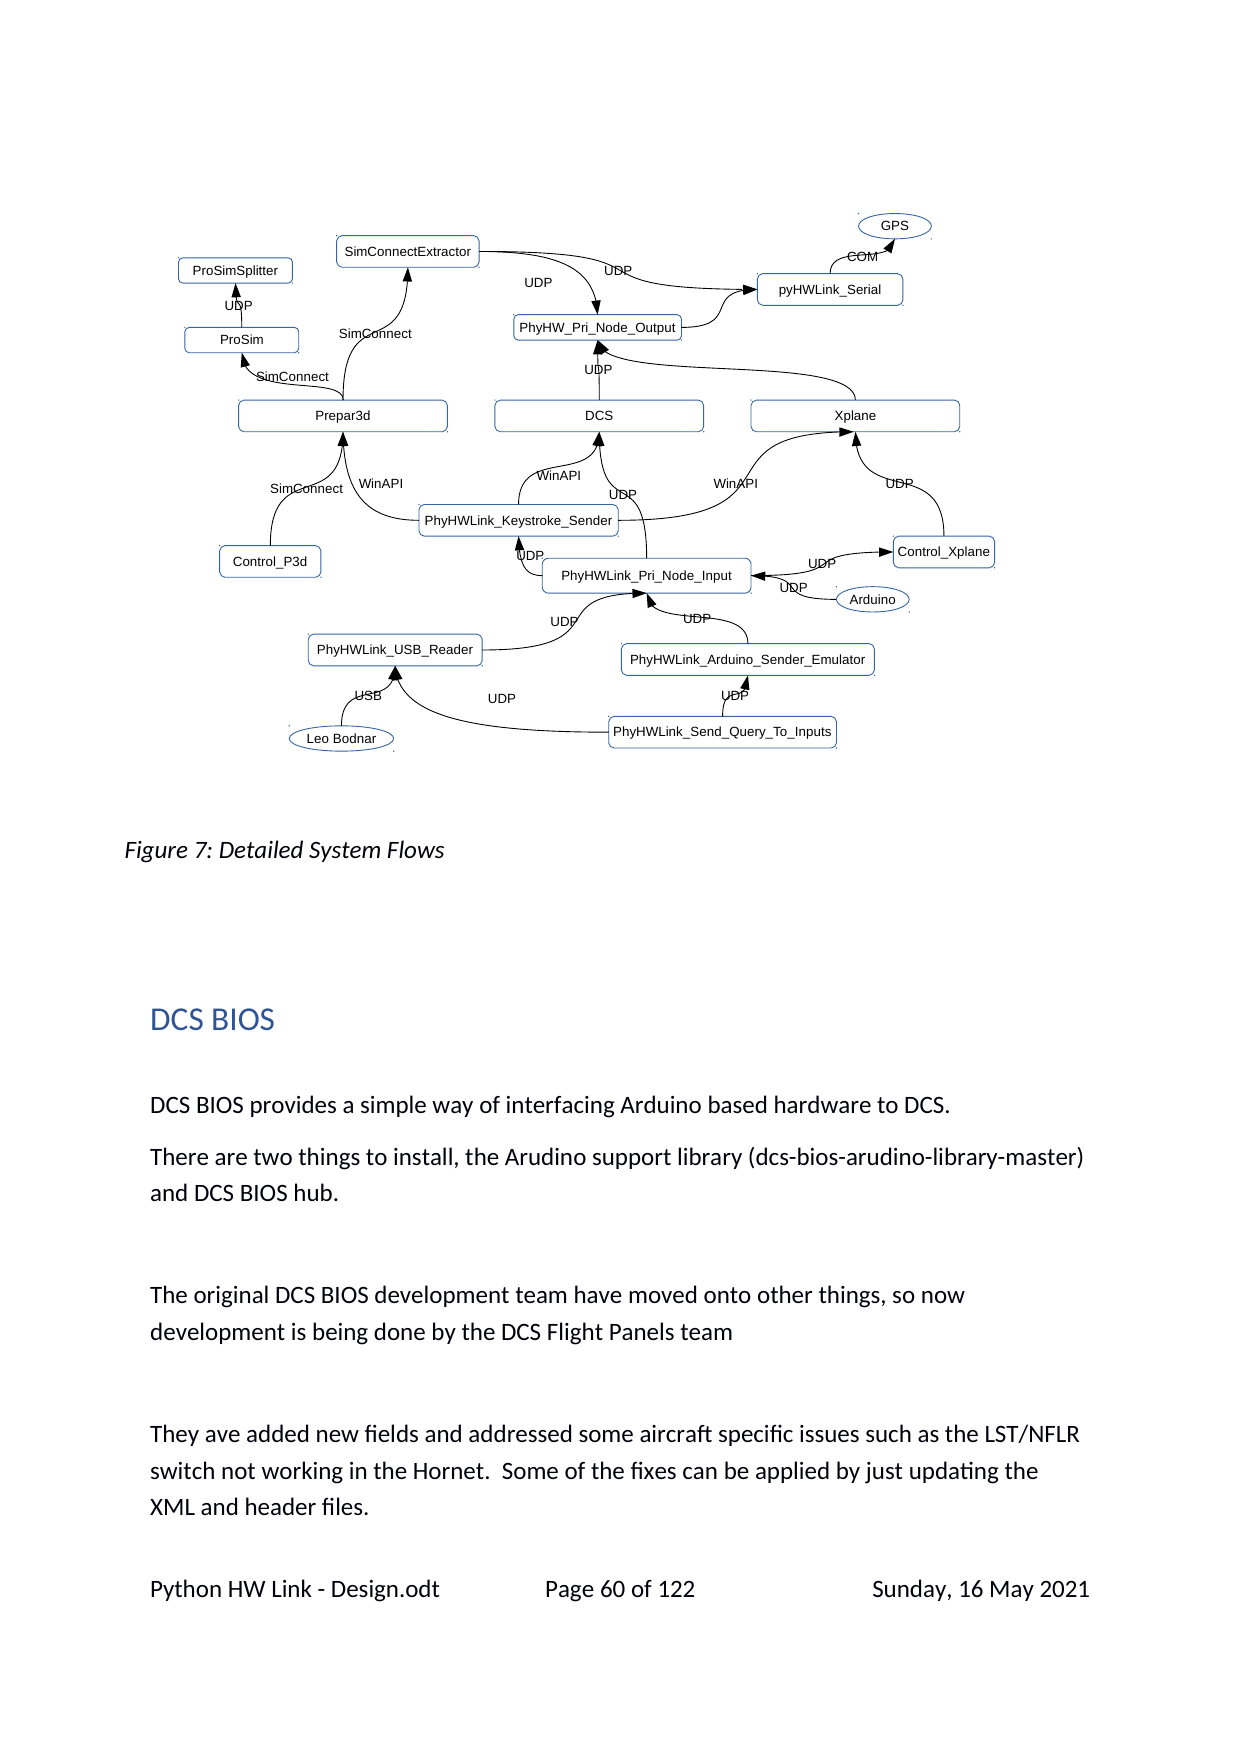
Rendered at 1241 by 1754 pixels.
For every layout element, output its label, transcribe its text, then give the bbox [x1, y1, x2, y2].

text DCS BIOS provides a simple way of interfacing Arduino based hardware to DCS. [150, 1089, 1090, 1120]
text There are two things to install, the Arudino support library (dcs-bios-arudino-library-master) and DCS BIOS hub. [150, 1141, 1090, 1208]
text Figure 7: Detailed System Flows [124, 162, 1116, 864]
text The original DCS BIOS development team have moved onto other things, so now development is being done by the DCS Flight Panels team [150, 1279, 1090, 1347]
subtitle DCS BIOS [150, 998, 1090, 1038]
text They ave added new fields and addressed some aircraft specific issues such as the LST/NFLR switch not working in the Hornet. Some of the fixes can be applied by just updating the XML and header files. [150, 1418, 1090, 1522]
